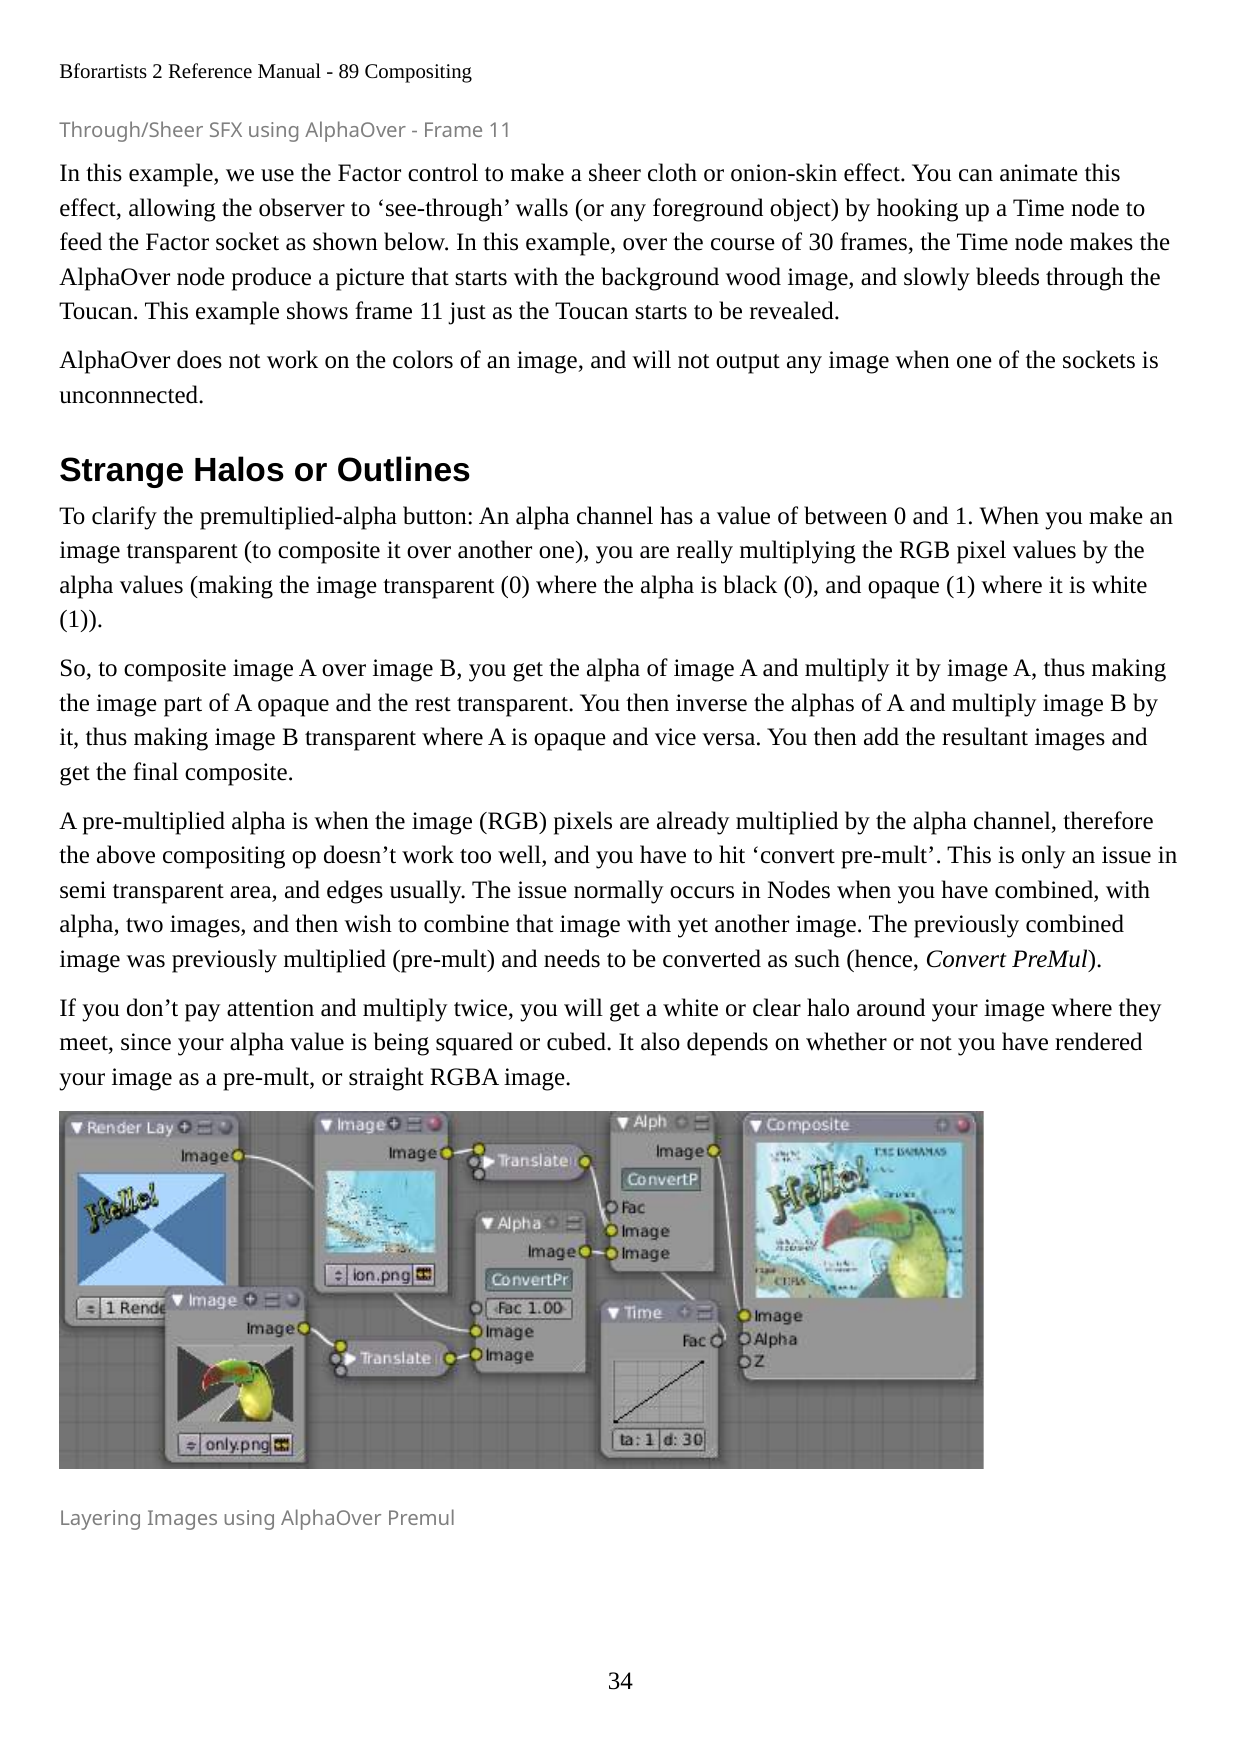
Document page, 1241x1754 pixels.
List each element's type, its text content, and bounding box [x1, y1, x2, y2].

subtitle Strange Halos or Outlines [59, 450, 1181, 488]
text So, to composite image A over image B, you get the alpha of image A and multiply it by image A, thus making the image part of A opaque and the rest transparent. You then inverse the alphas of A and multiply image B by it, thus making image B transparent where A is opaque and vice versa. You then add the resultant images and get the final composite. [59, 653, 1181, 786]
text In this example, we use the Factor control to make a sheer cloth or onion-skin effect. You can animate this effect, allowing the observer to ‘see-through’ walls (or any foreground object) by hooking up a Time node to feed the Factor socket as shown below. In this example, over the course of 30 frames, the Time node makes the AlphaOver node produce a picture that starts with the background wood image, and slowly bleeds through the Toucan. This example shows frame 11 just as the Toucan starts to be revealed. [59, 158, 1181, 325]
picture [59, 1111, 984, 1469]
text AlphaOver does not work on the colors of an image, and will not output any image when one of the sockets is unconnnected. [59, 345, 1181, 409]
text If you don’t pay attention and multiply twice, you will get a white or clear halo around your image where they meet, since your alpha value is being squared or cubed. It also depends on whether or not you have rendered your image as a pre-mult, or straight RGBA image. [59, 993, 1181, 1091]
text Layering Images using AlphaOver Premul [59, 1500, 1181, 1531]
text To clarify the premultiplied-alpha button: An alpha channel has a value of between 0 and 1. When you make an image transparent (to composite it over another one), you are really multiplying the RGB pixel values by the alpha values (making the image transparent (0) where the alpha is black (0), and opaque (1) where it is white (1)). [59, 501, 1181, 633]
text Through/Sheer SFX using AlphaOver - Frame 11 [59, 113, 1181, 144]
text A pre-multiplied alpha is when the image (RGB) pixels are already multiplied by the alpha channel, therefore the above compositing op doesn’t work too well, and you have to hit ‘convert pre-mult’. This is only an issue in semi transparent area, and edges usually. The issue normally occurs in Nodes when you have combined, with alpha, two images, and then wish to combine that image with yet another image. The previously combined image was previously multiplied (pre-mult) and needs to be converted as such (hence, Convert PreMul). [59, 806, 1181, 973]
